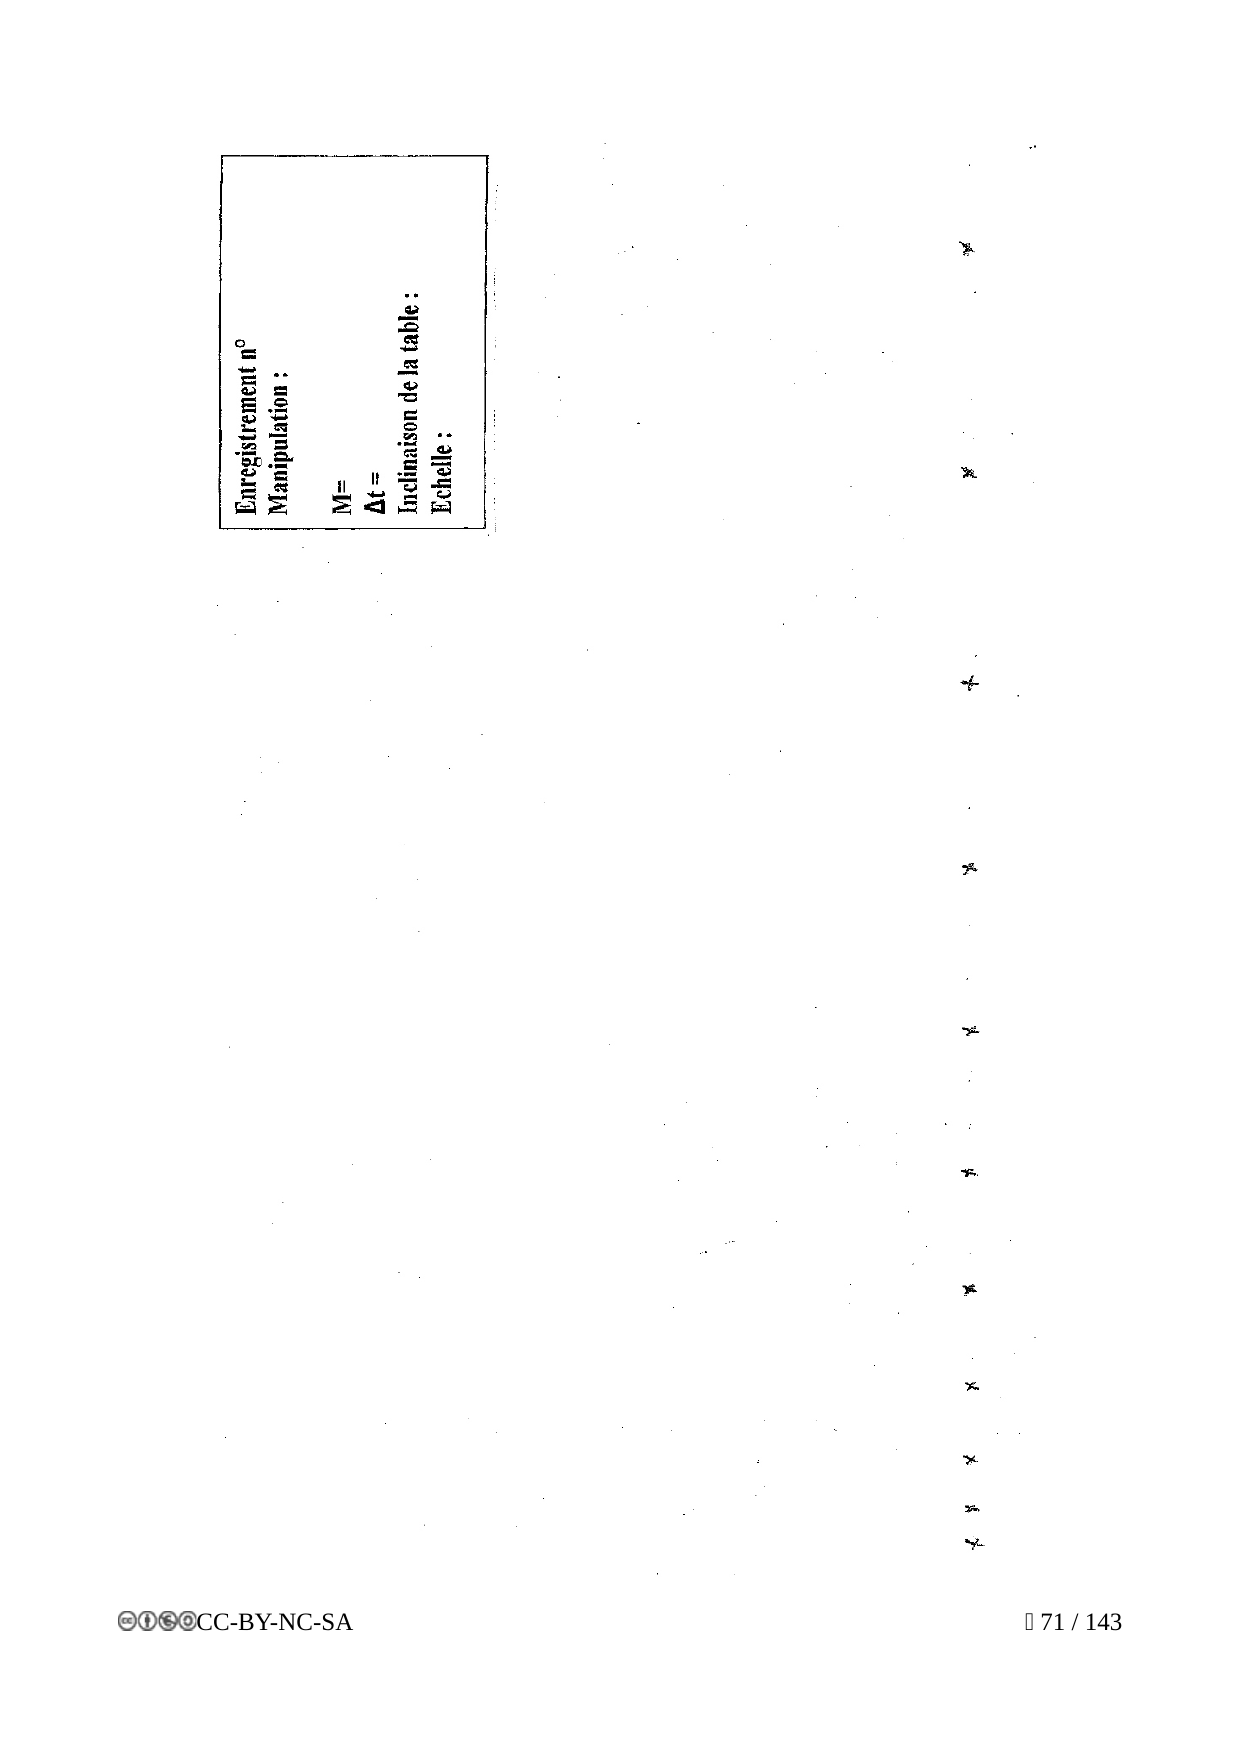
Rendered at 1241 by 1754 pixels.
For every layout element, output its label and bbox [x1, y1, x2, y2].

picture [202, 127, 1038, 1578]
picture [118, 1611, 197, 1631]
